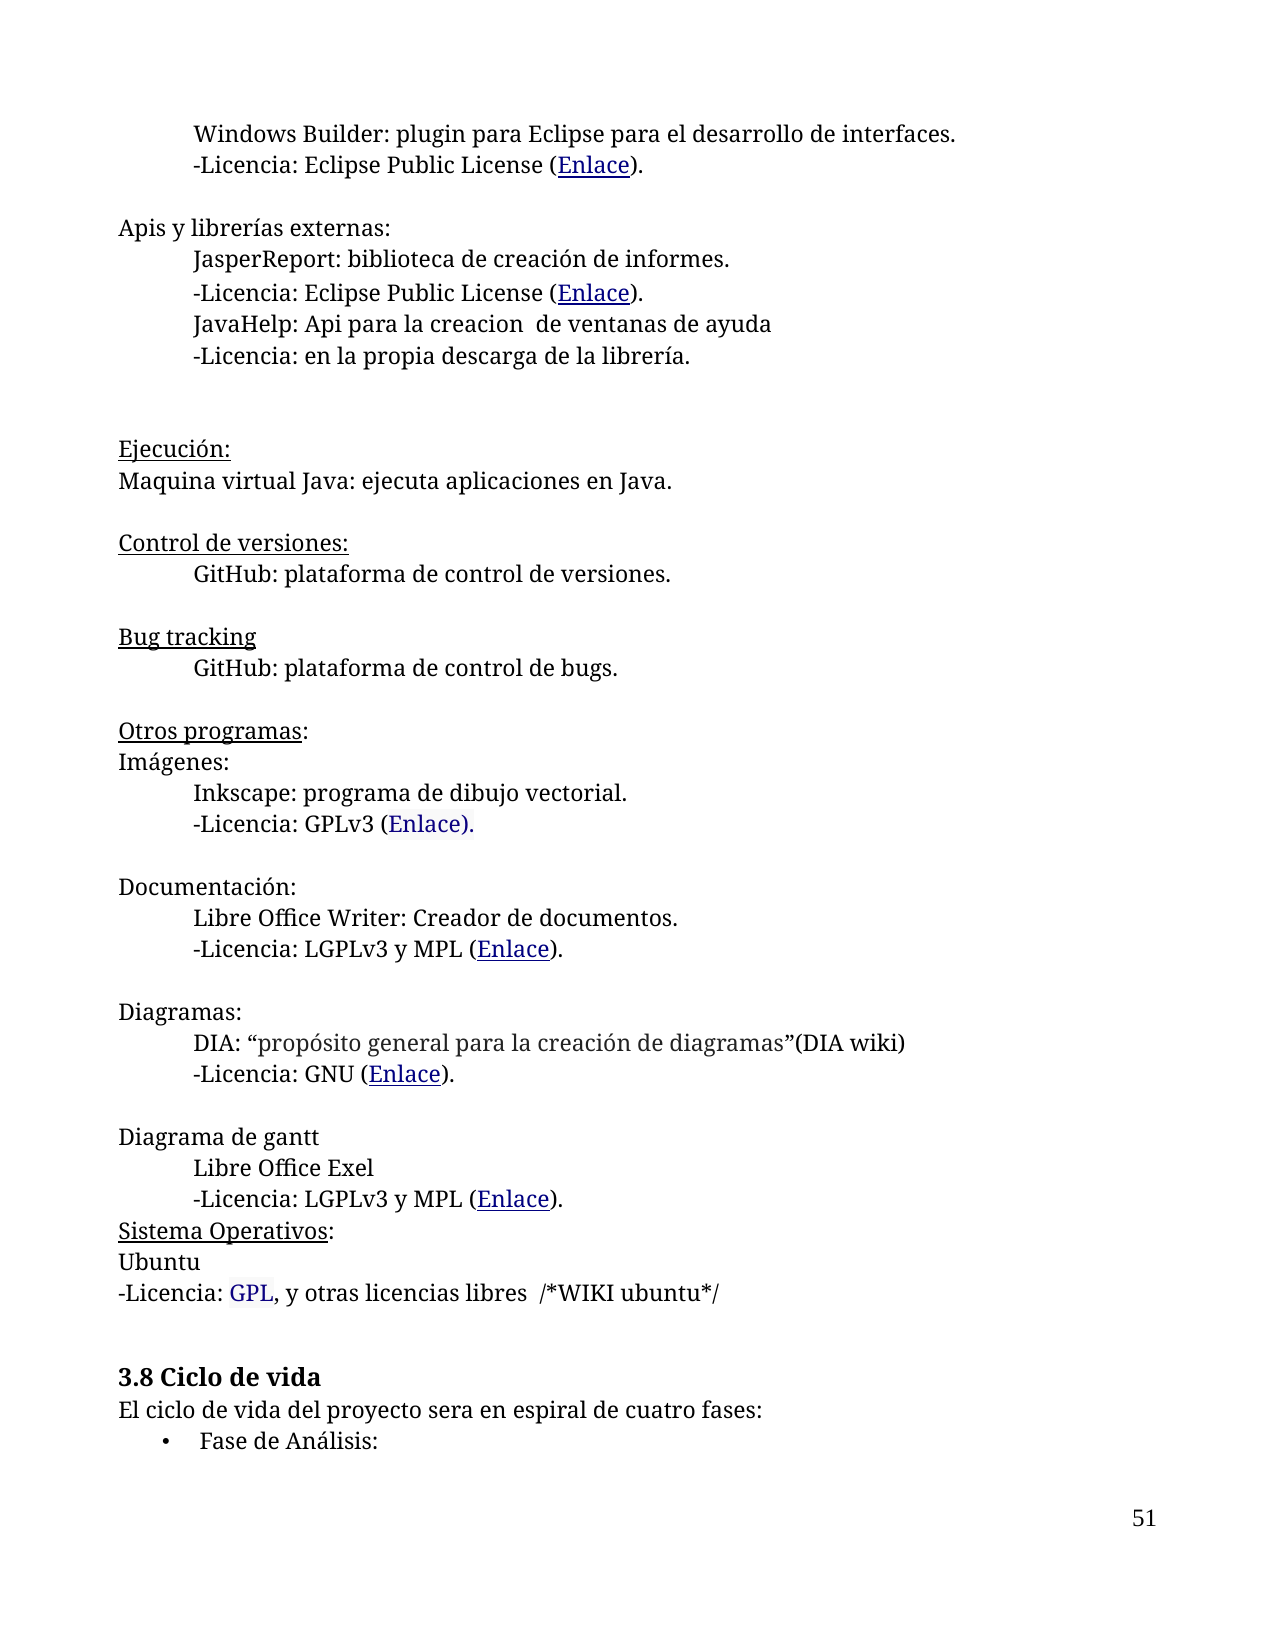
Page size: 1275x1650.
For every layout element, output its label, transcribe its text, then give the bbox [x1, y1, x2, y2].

text Sistema Operativos: [118, 1215, 1157, 1246]
text GitHub: plataforma de control de versiones. [118, 558, 1157, 590]
text -Licencia: en la propia descarga de la librería. [118, 340, 1157, 371]
text -Licencia: GPL, y otras licencias libres /*WIKI ubuntu*/ [118, 1277, 1157, 1308]
text DIA: “propósito general para la creación de diagramas”(DIA wiki) [118, 1027, 1157, 1058]
list Fase de Análisis: [162, 1425, 1157, 1456]
text Libre Office Exel [118, 1152, 1157, 1183]
text 3.8 Ciclo de vida [118, 1359, 1157, 1393]
text Control de versiones: [118, 527, 1157, 558]
text -Licencia: Eclipse Public License (Enlace). [118, 274, 1157, 308]
text -Licencia: LGPLv3 y MPL (Enlace). [118, 933, 1157, 965]
text Diagramas: [118, 996, 1157, 1027]
text Imágenes: [118, 746, 1157, 777]
text Inkscape: programa de dibujo vectorial. [118, 777, 1157, 808]
text JavaHelp: Api para la creacion de ventanas de ayuda [118, 308, 1157, 340]
text Libre Office Writer: Creador de documentos. [118, 902, 1157, 933]
text -Licencia: Eclipse Public License (Enlace). [118, 149, 1157, 181]
text -Licencia: GPLv3 (Enlace). [118, 808, 1157, 840]
text Windows Builder: plugin para Eclipse para el desarrollo de interfaces. [118, 118, 1157, 149]
text JasperReport: biblioteca de creación de informes. [118, 243, 1157, 274]
text Otros programas: [118, 715, 1157, 746]
text El ciclo de vida del proyecto sera en espiral de cuatro fases: [118, 1393, 1157, 1425]
text -Licencia: GNU (Enlace). [118, 1058, 1157, 1090]
text Diagrama de gantt [118, 1121, 1157, 1152]
text Documentación: [118, 871, 1157, 902]
text GitHub: plataforma de control de bugs. [118, 652, 1157, 683]
text Bug tracking [118, 621, 1157, 652]
text Maquina virtual Java: ejecuta aplicaciones en Java. [118, 465, 1157, 496]
text Ejecución: [118, 433, 1157, 465]
text Apis y librerías externas: [118, 212, 1157, 243]
text -Licencia: LGPLv3 y MPL (Enlace). [118, 1183, 1157, 1215]
text Ubuntu [118, 1246, 1157, 1277]
